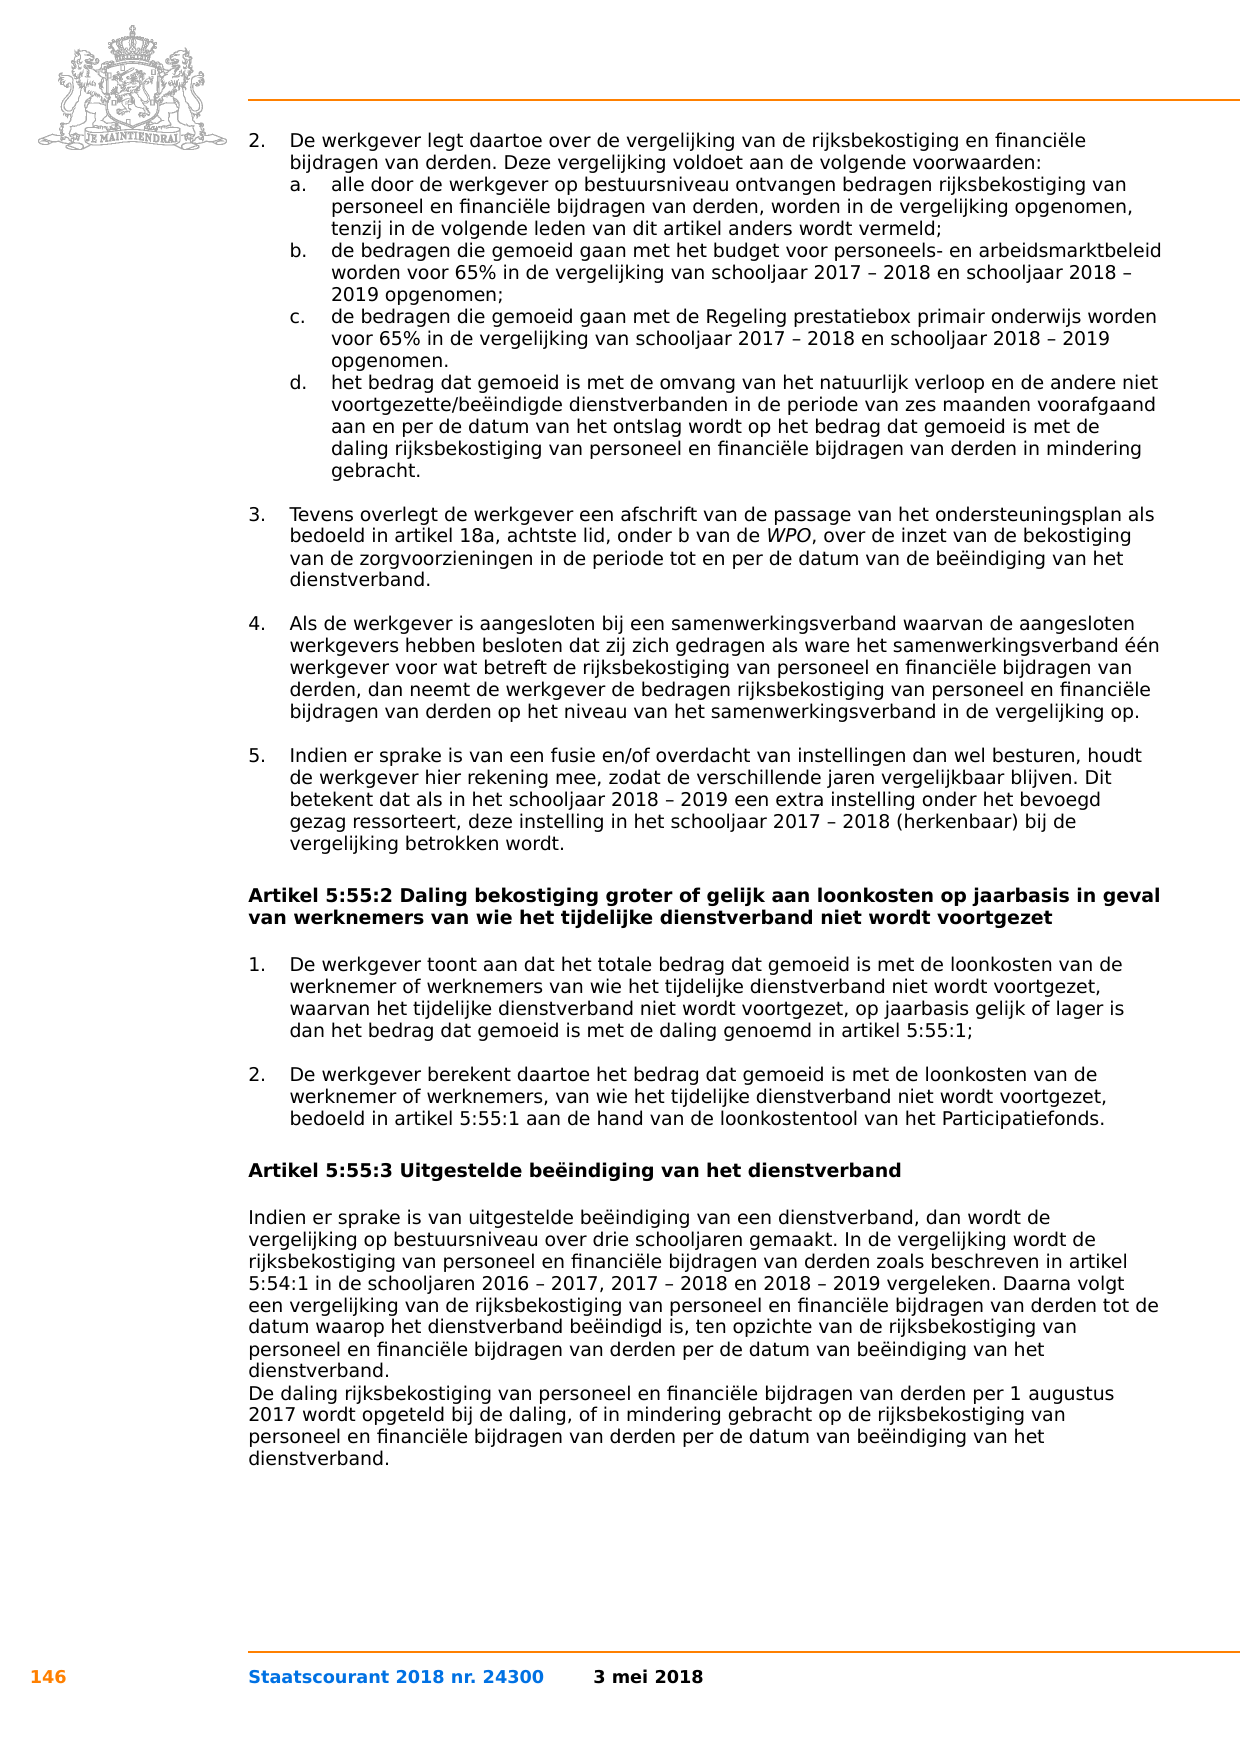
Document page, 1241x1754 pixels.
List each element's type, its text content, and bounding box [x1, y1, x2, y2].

text c. de bedragen die gemoeid gaan met de Regeling prestatiebox primair onderwijs worden voor 65% in de vergelijking van schooljaar 2017 – 2018 en schooljaar 2018 – 2019 opgenomen. [289, 306, 1163, 372]
text 4. Als de werkgever is aangesloten bij een samenwerkingsverband waarvan de aangesloten werkgevers hebben besloten dat zij zich gedragen als ware het samenwerkingsverband één werkgever voor wat betreft de rijksbekostiging van personeel en financiële bijdragen van derden, dan neemt de werkgever de bedragen rijksbekostiging van personeel en financiële bijdragen van derden op het niveau van het samenwerkingsverband in de vergelijking op. [248, 613, 1163, 723]
text De daling rijksbekostiging van personeel en financiële bijdragen van derden per 1 augustus 2017 wordt opgeteld bij de daling, of in mindering gebracht op de rijksbekostiging van personeel en financiële bijdragen van derden per de datum van beëindiging van het dienstverband. [248, 1382, 1163, 1470]
text 3. Tevens overlegt de werkgever een afschrift van de passage van het ondersteuningsplan als bedoeld in artikel 18a, achtste lid, onder b van de WPO, over de inzet van de bekostiging van de zorgvoorzieningen in de periode tot en per de datum van de beëindiging van het dienstverband. [248, 503, 1163, 591]
text d. het bedrag dat gemoeid is met de omvang van het natuurlijk verloop en de andere niet voortgezette/beëindigde dienstverbanden in de periode van zes maanden voorafgaand aan en per de datum van het ontslag wordt op het bedrag dat gemoeid is met de daling rijksbekostiging van personeel en financiële bijdragen van derden in mindering gebracht. [289, 372, 1163, 482]
text 2. De werkgever legt daartoe over de vergelijking van de rijksbekostiging en financiële bijdragen van derden. Deze vergelijking voldoet aan de volgende voorwaarden: [248, 130, 1163, 174]
subtitle Artikel 5:55:2 Daling bekostiging groter of gelijk aan loonkosten op jaarbasis in geval van werknemers van wie het tijdelijke dienstverband niet wordt voortgezet [248, 885, 1163, 929]
picture [38, 25, 227, 150]
subtitle Artikel 5:55:3 Uitgestelde beëindiging van het dienstverband [248, 1159, 1163, 1182]
text 5. Indien er sprake is van een fusie en/of overdacht van instellingen dan wel besturen, houdt de werkgever hier rekening mee, zodat de verschillende jaren vergelijkbaar blijven. Dit betekent dat als in het schooljaar 2018 – 2019 een extra instelling onder het bevoegd gezag ressorteert, deze instelling in het schooljaar 2017 – 2018 (herkenbaar) bij de vergelijking betrokken wordt. [248, 745, 1163, 855]
text a. alle door de werkgever op bestuursniveau ontvangen bedragen rijksbekostiging van personeel en financiële bijdragen van derden, worden in de vergelijking opgenomen, tenzij in de volgende leden van dit artikel anders wordt vermeld; [289, 174, 1163, 240]
text b. de bedragen die gemoeid gaan met het budget voor personeels- en arbeidsmarktbeleid worden voor 65% in de vergelijking van schooljaar 2017 – 2018 en schooljaar 2018 – 2019 opgenomen; [289, 240, 1163, 306]
text 2. De werkgever berekent daartoe het bedrag dat gemoeid is met de loonkosten van de werknemer of werknemers, van wie het tijdelijke dienstverband niet wordt voortgezet, bedoeld in artikel 5:55:1 aan de hand van de loonkostentool van het Participatiefonds. [248, 1064, 1163, 1129]
text Indien er sprake is van uitgestelde beëindiging van een dienstverband, dan wordt de vergelijking op bestuursniveau over drie schooljaren gemaakt. In de vergelijking wordt de rijksbekostiging van personeel en financiële bijdragen van derden zoals beschreven in artikel 5:54:1 in de schooljaren 2016 – 2017, 2017 – 2018 en 2018 – 2019 vergeleken. Daarna volgt een vergelijking van de rijksbekostiging van personeel en financiële bijdragen van derden tot de datum waarop het dienstverband beëindigd is, ten opzichte van de rijksbekostiging van personeel en financiële bijdragen van derden per de datum van beëindiging van het dienstverband. [248, 1207, 1163, 1382]
text 1. De werkgever toont aan dat het totale bedrag dat gemoeid is met de loonkosten van de werknemer of werknemers van wie het tijdelijke dienstverband niet wordt voortgezet, waarvan het tijdelijke dienstverband niet wordt voortgezet, op jaarbasis gelijk of lager is dan het bedrag dat gemoeid is met de daling genoemd in artikel 5:55:1; [248, 954, 1163, 1042]
